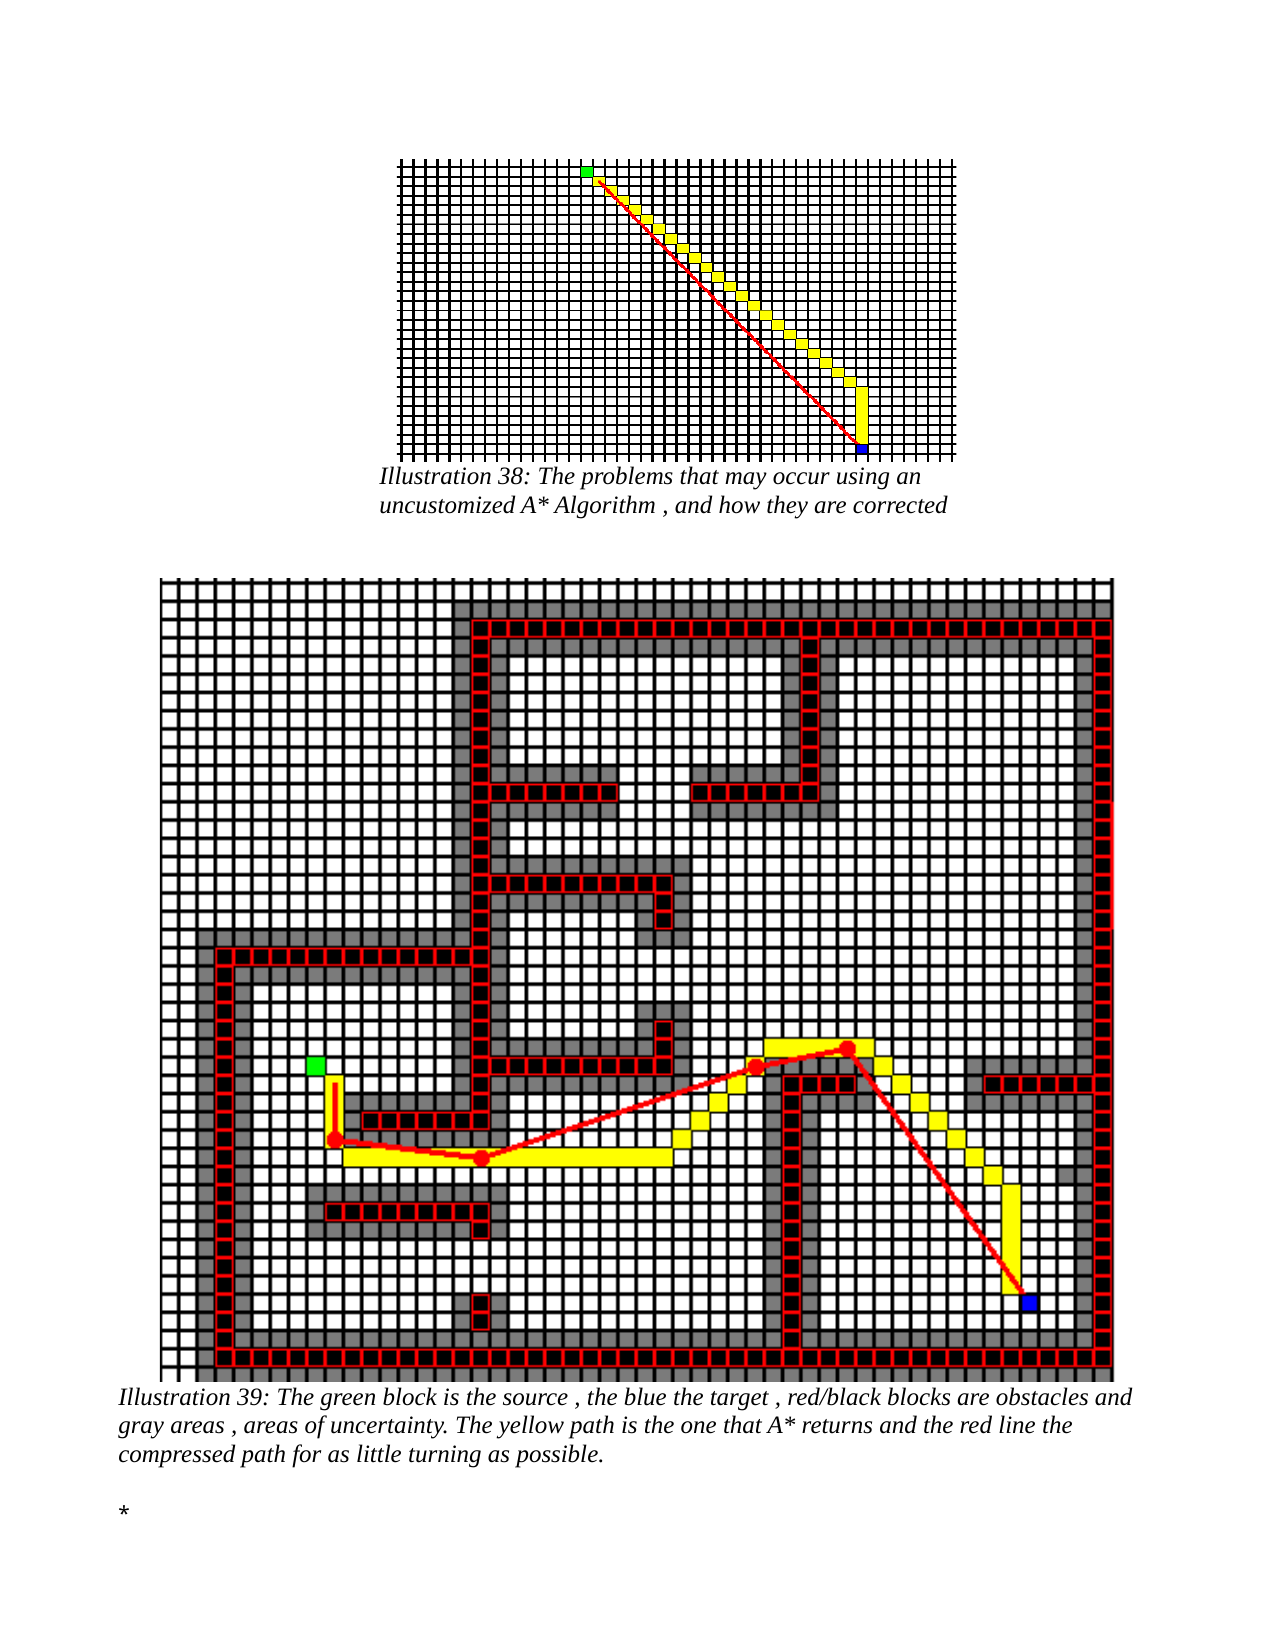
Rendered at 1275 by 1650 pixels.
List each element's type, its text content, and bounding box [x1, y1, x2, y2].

picture [159, 578, 1116, 1382]
text Illustration 38: The problems that may occur using an uncustomized A* Algorithm , and how they are corrected [379, 159, 974, 519]
text Illustration 39: The green block is the source , the blue the target , red/black blocks are obstacles and gray areas , areas of uncertainty. The yellow path is the one that A* returns and the red line the compressed path for as little turning as possible. [118, 1382, 1157, 1468]
text * [118, 1499, 1157, 1528]
picture [396, 159, 957, 462]
